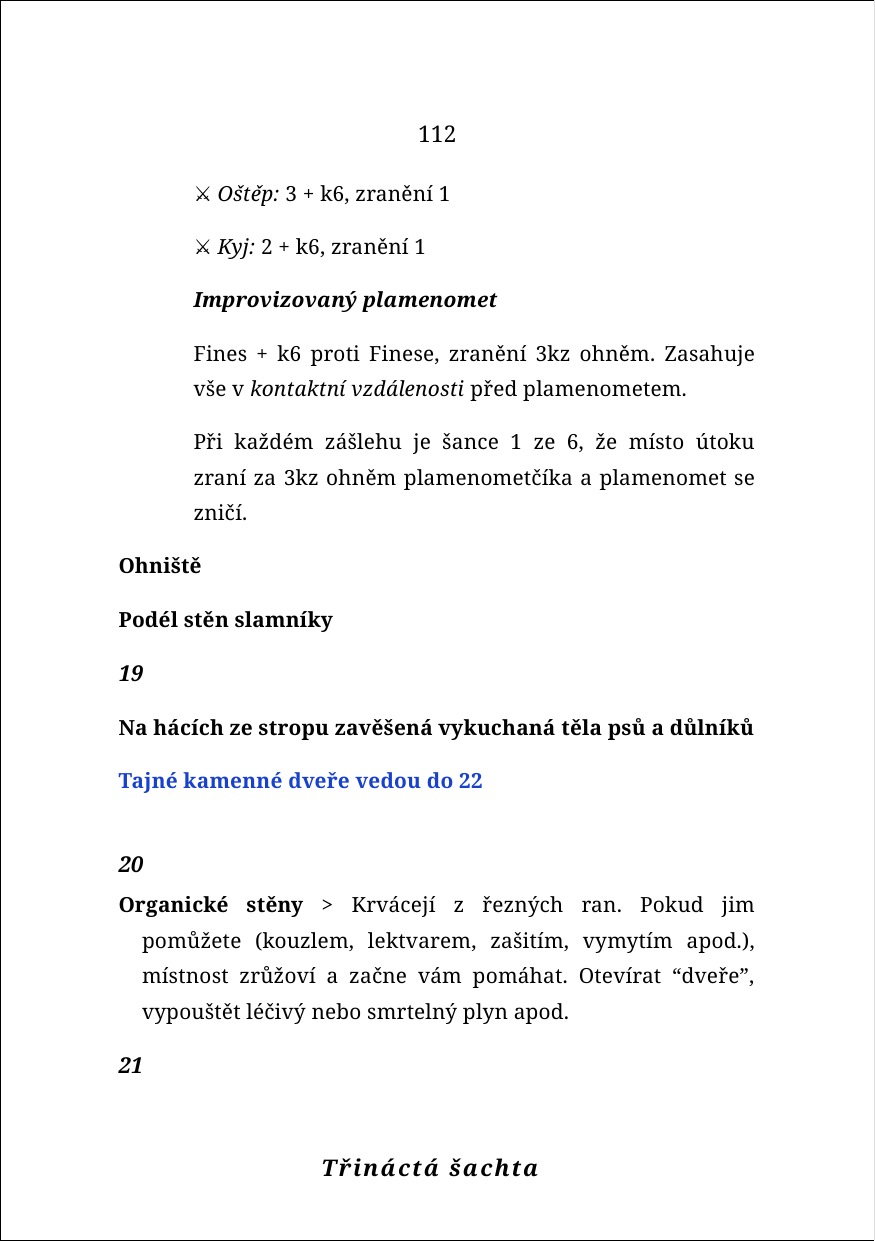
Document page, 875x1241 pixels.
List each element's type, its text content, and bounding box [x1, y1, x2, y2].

list Při každém zášlehu je šance 1 ze 6, že místo útoku zraní za 3kz ohněm plamenometčíka a plamenomet se zničí. [156, 427, 756, 527]
text Tajné kamenné dveře vedou do 22 [118, 766, 756, 795]
text Organické stěny > Krvácejí z řezných ran. Pokud jim pomůžete (kouzlem, lektvarem, zašitím, vymytím apod.), místnost zrůžoví a začne vám pomáhat. Otevírat “dveře”, vypouštět léčivý nebo smrtelný plyn apod. [118, 891, 756, 1026]
text Podél stěn slamníky [118, 605, 756, 633]
list ⚔ Kyj: 2 + k6, zranění 1 [156, 232, 756, 261]
list Fines + k6 proti Finese, zranění 3kz ohněm. Zasahuje vše v kontaktní vzdálenosti před plamenometem. [156, 339, 756, 403]
text Ohniště [118, 552, 756, 580]
list Improvizovaný plamenomet [156, 285, 756, 314]
text Na hácích ze stropu zavěšená vykuchaná těla psů a důlníků [118, 713, 756, 741]
list ⚔ Oštěp: 3 + k6, zranění 1 [156, 179, 756, 207]
text 21 [118, 1050, 756, 1080]
text 19 [118, 658, 756, 688]
subtitle 20 [118, 849, 756, 879]
